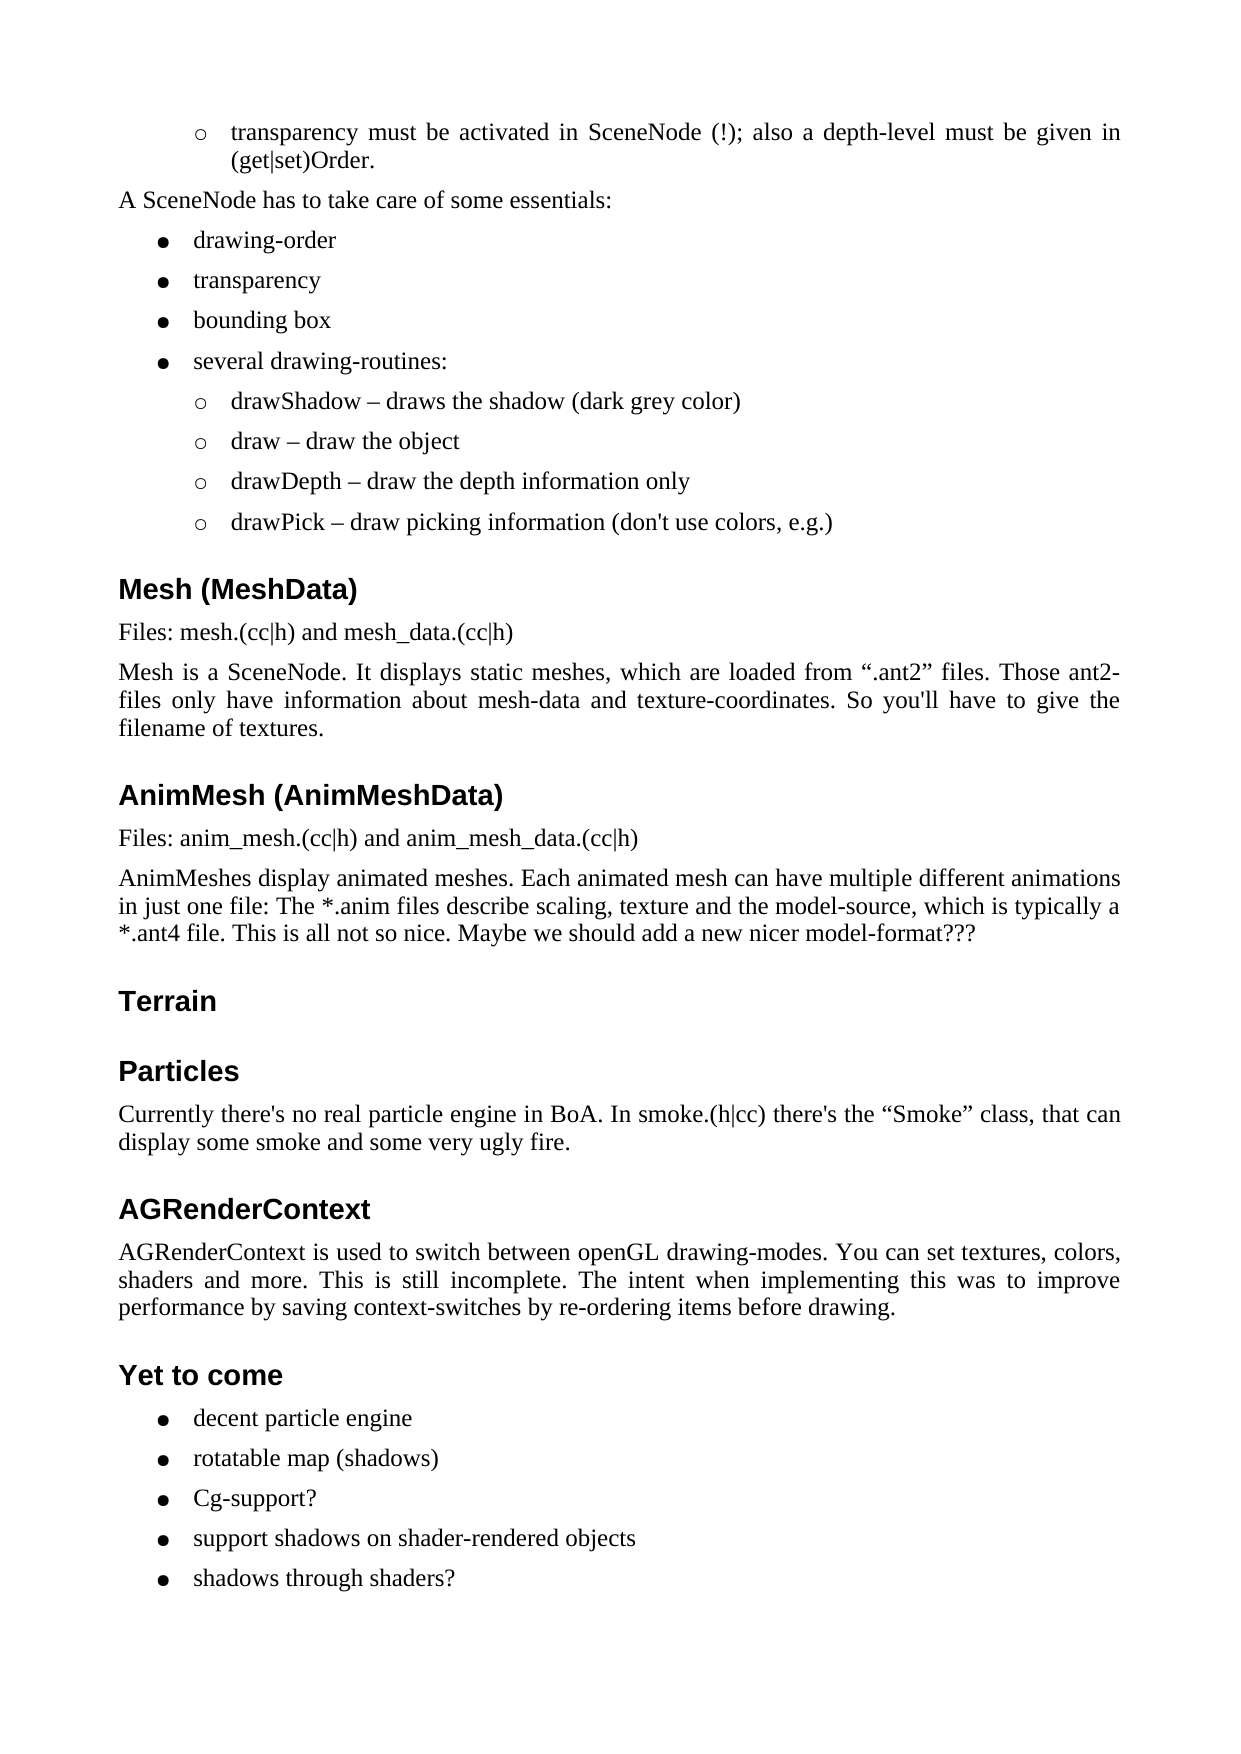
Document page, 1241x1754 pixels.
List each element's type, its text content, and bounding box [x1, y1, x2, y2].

list bounding box [156, 307, 1122, 334]
subtitle AnimMesh (AnimMeshData) [118, 779, 1122, 811]
list draw – draw the object [193, 427, 1122, 455]
text Files: anim_mesh.(cc|h) and anim_mesh_data.(cc|h) [118, 824, 1122, 852]
list drawPick – draw picking information (don't use colors, e.g.) [193, 508, 1122, 535]
list transparency [156, 266, 1122, 294]
text Files: mesh.(cc|h) and mesh_data.(cc|h) [118, 618, 1122, 646]
list drawing-order [156, 226, 1122, 254]
text AGRenderContext is used to switch between openGL drawing-modes. You can set textures, colors, shaders and more. This is still incomplete. The intent when implementing this was to improve performance by saving context-switches by re-ordering items before drawing. [118, 1238, 1122, 1321]
list several drawing-routines: [156, 347, 1122, 374]
subtitle Yet to come [118, 1359, 1122, 1391]
list Cg-support? [156, 1484, 1122, 1512]
subtitle Particles [118, 1055, 1122, 1087]
text Currently there's no real particle engine in BoA. In smoke.(h|cc) there's the “Smoke” class, that can display some smoke and some very ugly fire. [118, 1100, 1122, 1155]
subtitle Terrain [118, 985, 1122, 1017]
list drawDepth – draw the depth information only [193, 467, 1122, 495]
list rotatable map (shadows) [156, 1444, 1122, 1472]
list drawShadow – draws the shadow (dark grey color) [193, 387, 1122, 415]
subtitle AGRenderContext [118, 1193, 1122, 1226]
subtitle Mesh (MeshData) [118, 573, 1122, 606]
list transparency must be activated in SceneNode (!); also a depth-level must be given in (get|set)Order. [193, 118, 1122, 173]
text Mesh is a SceneNode. It displays static meshes, which are loaded from “.ant2” files. Those ant2-files only have information about mesh-data and texture-coordinates. So you'll have to give the filename of textures. [118, 658, 1122, 741]
text AnimMeshes display animated meshes. Each animated mesh can have multiple different animations in just one file: The *.anim files describe scaling, texture and the model-source, which is typically a *.ant4 file. This is all not so nice. Maybe we should add a new nicer model-format??? [118, 864, 1122, 947]
list decent particle engine [156, 1404, 1122, 1431]
list shadows through shaders? [156, 1564, 1122, 1592]
text A SceneNode has to take care of some essentials: [118, 186, 1122, 214]
list support shadows on shader-rendered objects [156, 1524, 1122, 1552]
